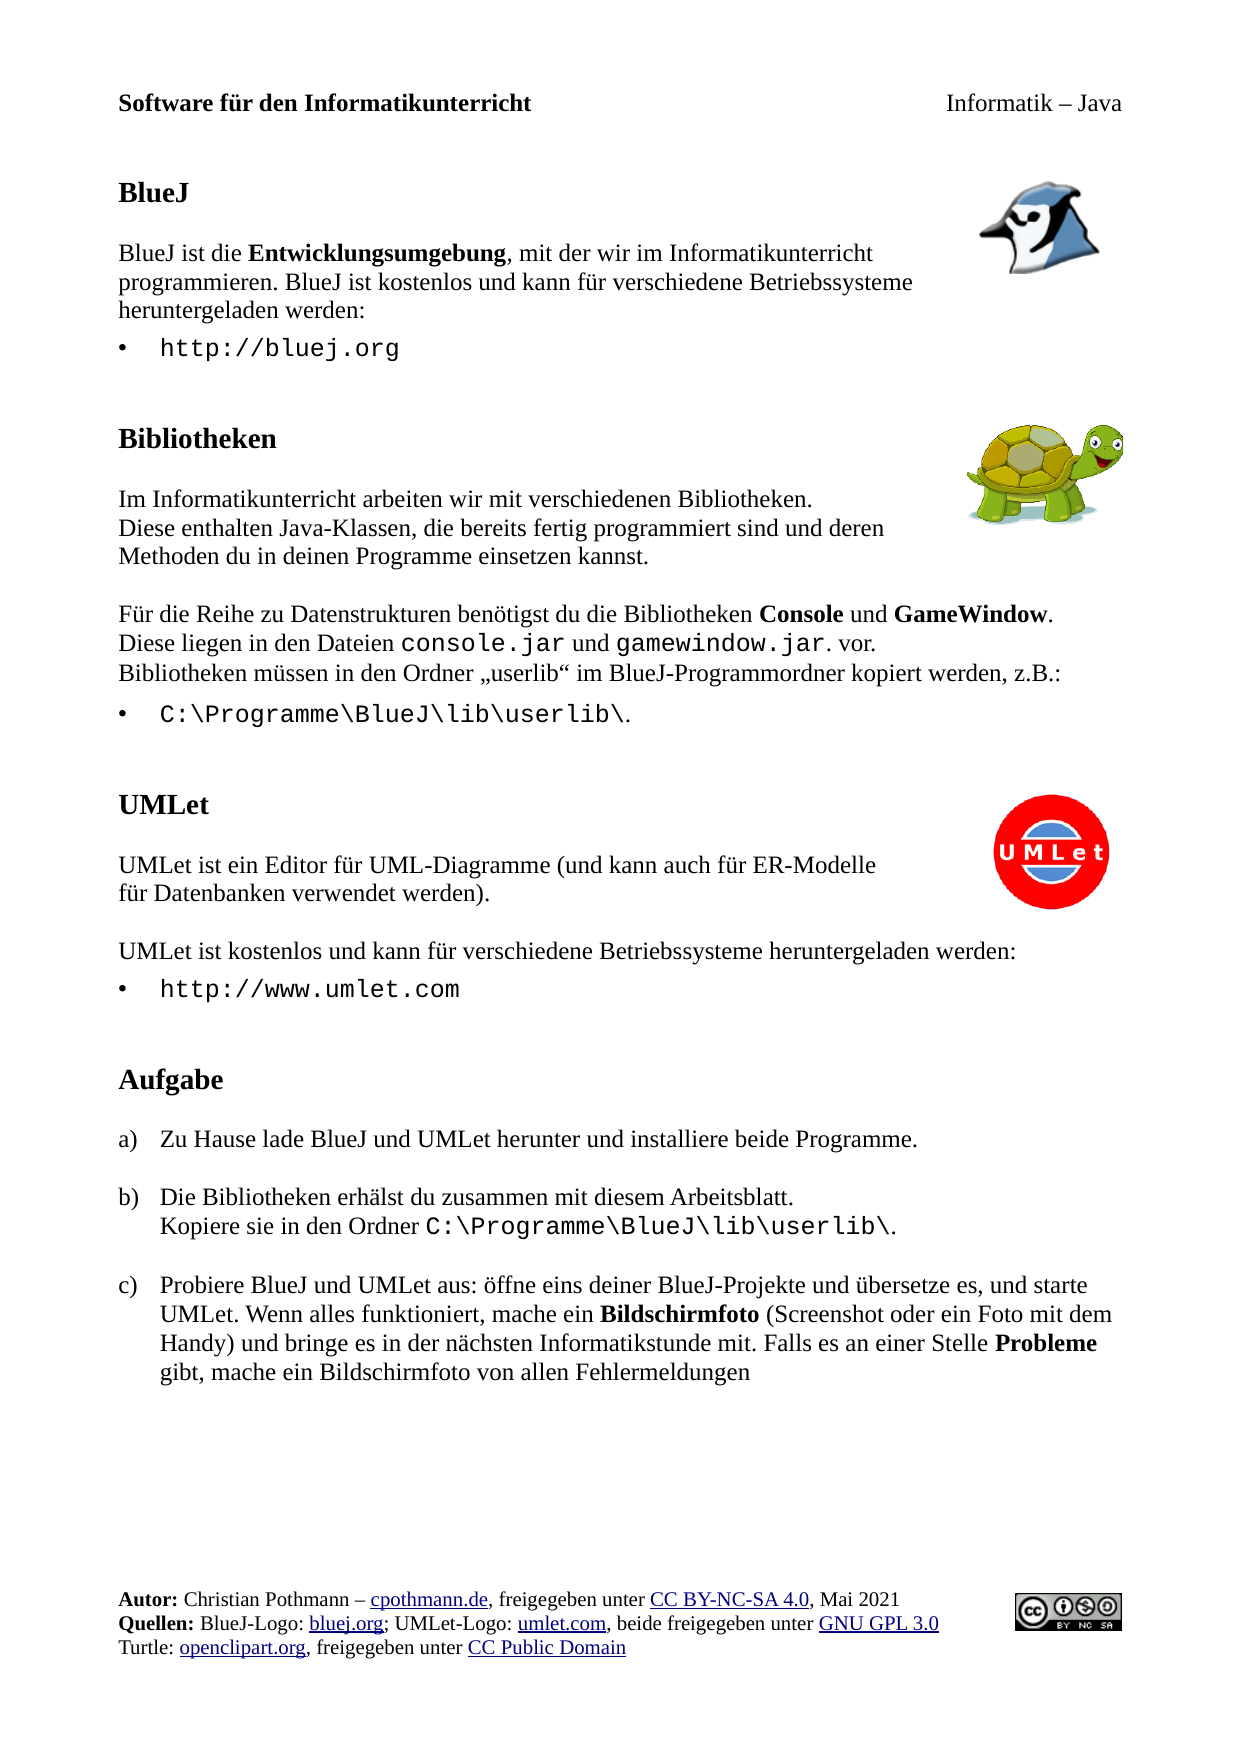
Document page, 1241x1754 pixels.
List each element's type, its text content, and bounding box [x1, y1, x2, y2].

text Diese liegen in den Dateien console.jar und gamewindow.jar. vor. [118, 628, 1122, 658]
text UMLet ist kostenlos und kann für verschiedene Betriebssysteme heruntergeladen werden: [118, 936, 1122, 965]
text UMLet [118, 787, 1122, 821]
text Quellen: BlueJ-Logo: bluej.org; UMLet-Logo: umlet.com, beide freigegeben unter GNU GPL 3.0 [118, 1611, 1122, 1635]
list Probiere BlueJ und UMLet aus: öffne eins deiner BlueJ-Projekte und übersetze es, und starte UMLet. Wenn alles funktioniert, mache ein Bildschirmfoto (Screenshot oder ein Foto mit dem Handy) und bringe es in der nächsten Informatikstunde mit. Falls es an einer Stelle Probleme gibt, mache ein Bildschirmfoto von allen Fehlermeldungen [118, 1270, 1122, 1385]
text Bibliotheken [118, 422, 1122, 455]
text Diese enthalten Java-Klassen, die bereits fertig programmiert sind und deren Methoden du in deinen Programme einsetzen kannst. Für die Reihe zu Datenstrukturen benötigst du die Bibliotheken Console und GameWindow. [118, 513, 1122, 628]
picture [1015, 1593, 1122, 1631]
list Zu Hause lade BlueJ und UMLet herunter und installiere beide Programme. [118, 1124, 1122, 1182]
picture [977, 177, 1101, 274]
list Die Bibliotheken erhälst du zusammen mit diesem Arbeitsblatt. Kopiere sie in den Ordner C:\Programme\BlueJ\lib\userlib\. [118, 1182, 1122, 1242]
text Turtle: openclipart.org, freigegeben unter CC Public Domain [118, 1635, 1122, 1659]
text Bibliotheken müssen in den Ordner „userlib“ im BlueJ-Programmordner kopiert werden, z.B.: [118, 658, 1122, 687]
text Aufgabe [118, 1062, 1122, 1096]
list http://www.umlet.com [118, 976, 1122, 1005]
text Im Informatikunterricht arbeiten wir mit verschiedenen Bibliotheken. [118, 484, 967, 513]
text BlueJ ist die Entwicklungsumgebung, mit der wir im Informatikunterricht programmieren. BlueJ ist kostenlos und kann für verschiedene Betriebssysteme heruntergeladen werden: [118, 238, 1122, 324]
picture [967, 425, 1124, 525]
list C:\Programme\BlueJ\lib\userlib\. [118, 699, 1122, 730]
picture [992, 793, 1110, 910]
text Autor: Christian Pothmann – cpothmann.de, freigegeben unter CC BY-NC-SA 4.0, Mai 2021 [118, 1587, 1122, 1611]
text UMLet ist ein Editor für UML-Diagramme (und kann auch für ER-Modelle für Datenbanken verwendet werden). [118, 850, 992, 907]
list http://bluej.org [118, 336, 1122, 364]
text BlueJ [118, 176, 1122, 209]
